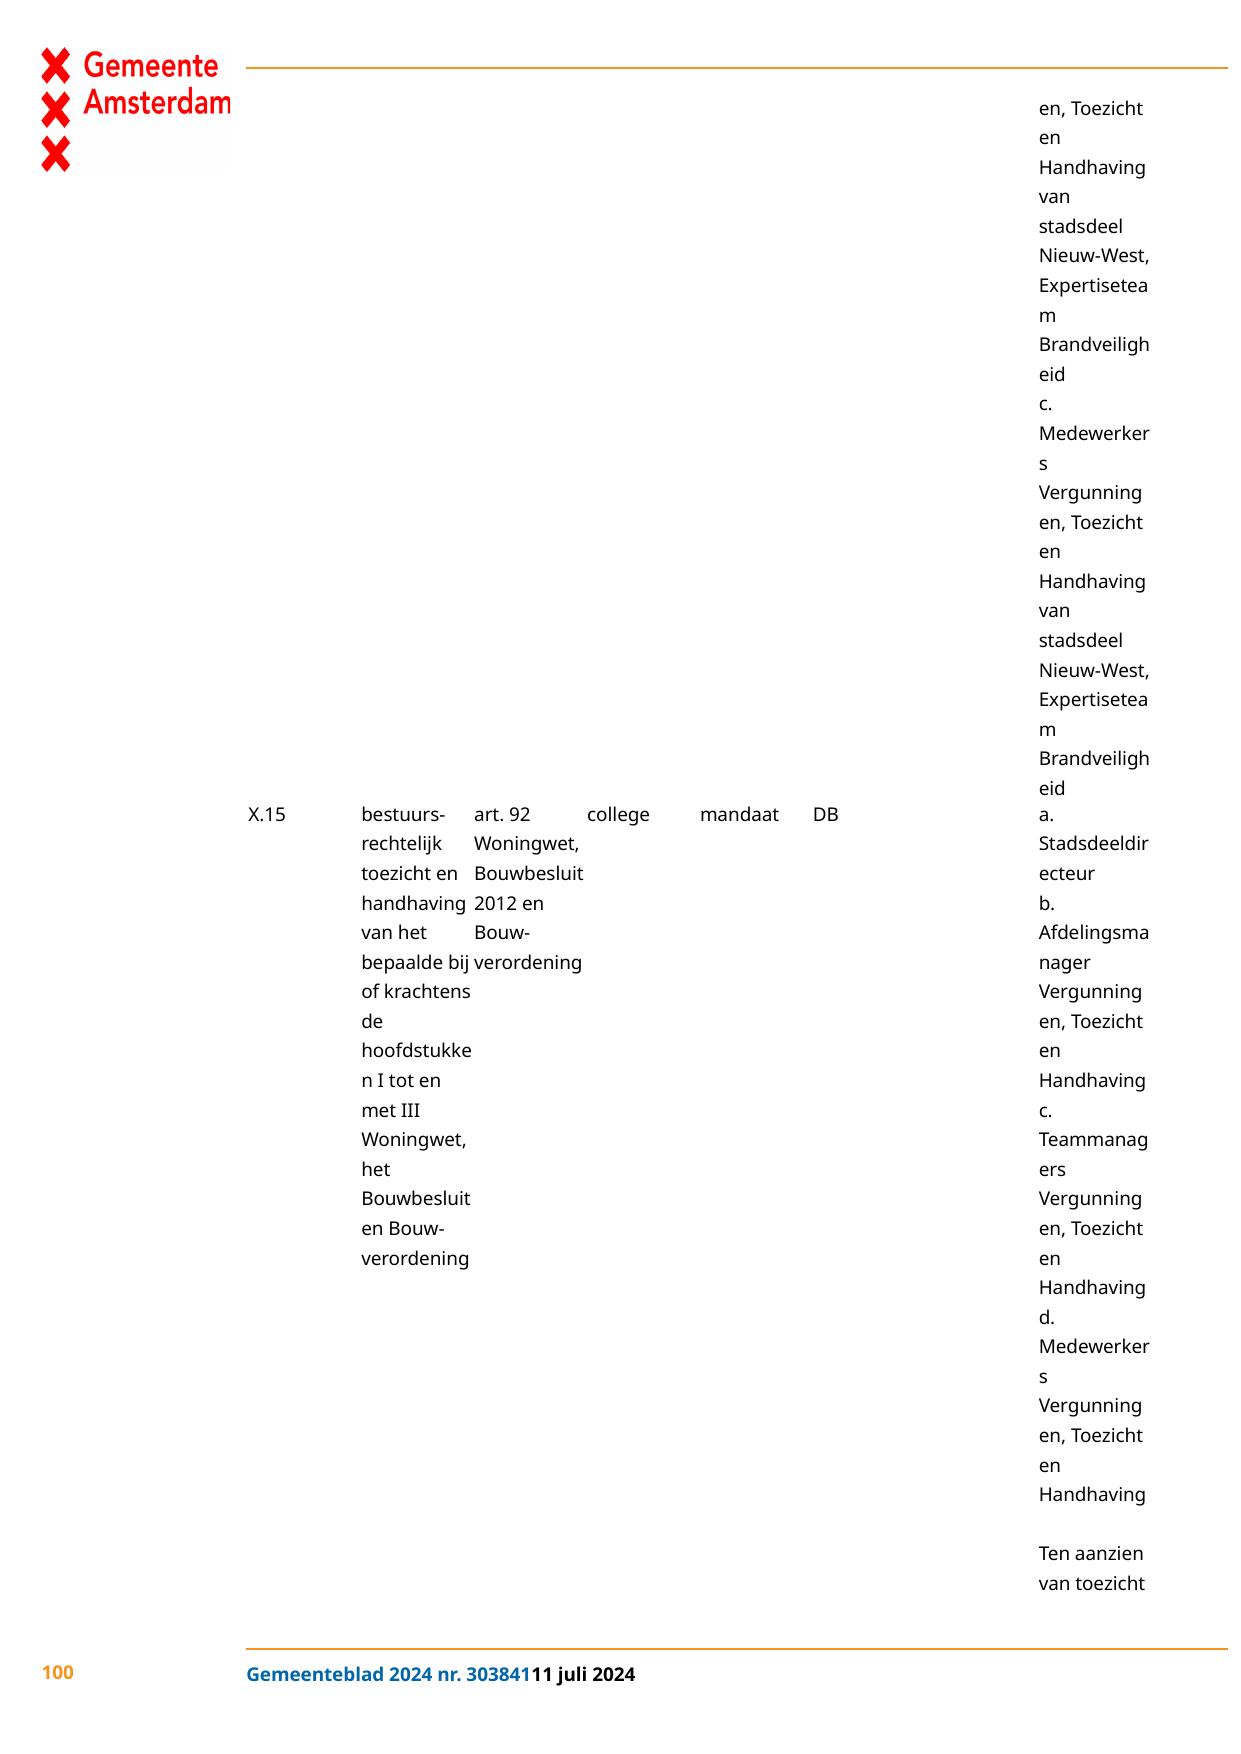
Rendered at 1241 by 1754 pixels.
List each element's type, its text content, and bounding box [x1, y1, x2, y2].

table_cell art. 92 Woningwet, Bouwbesluit 2012 en Bouw-verordening [474, 801, 587, 1596]
table_cell [926, 801, 1038, 1596]
table_cell en, Toezicht en Handhaving van stadsdeel Nieuw-West, Expertiseteam Brandveiligheid c. Medewerkers Vergunningen, Toezicht en Handhaving van stadsdeel Nieuw-West, Expertiseteam Brandveiligheid [1039, 95, 1152, 801]
table_cell DB [813, 801, 926, 1596]
table_cell [474, 95, 587, 801]
table_cell X.15 [248, 801, 361, 1596]
table_cell college [587, 801, 700, 1596]
table_cell bestuurs-rechtelijk toezicht en handhaving van het bepaalde bij of krachtens de hoofdstukken I tot en met III Woningwet, het Bouwbesluit en Bouw-verordening [361, 801, 474, 1596]
table_cell [248, 95, 361, 801]
table_cell [700, 95, 813, 801]
picture [41, 47, 231, 172]
table_cell a. Stadsdeeldirecteur b. Afdelingsmanager Vergunningen, Toezicht en Handhaving c. Teammanagers Vergunningen, Toezicht en Handhaving d. Medewerkers Vergunningen, Toezicht en Handhaving Ten aanzien van toezicht [1039, 801, 1152, 1596]
table_cell [813, 95, 926, 801]
table_cell mandaat [700, 801, 813, 1596]
table_cell [587, 95, 700, 801]
table_cell [926, 95, 1038, 801]
table_cell [361, 95, 474, 801]
